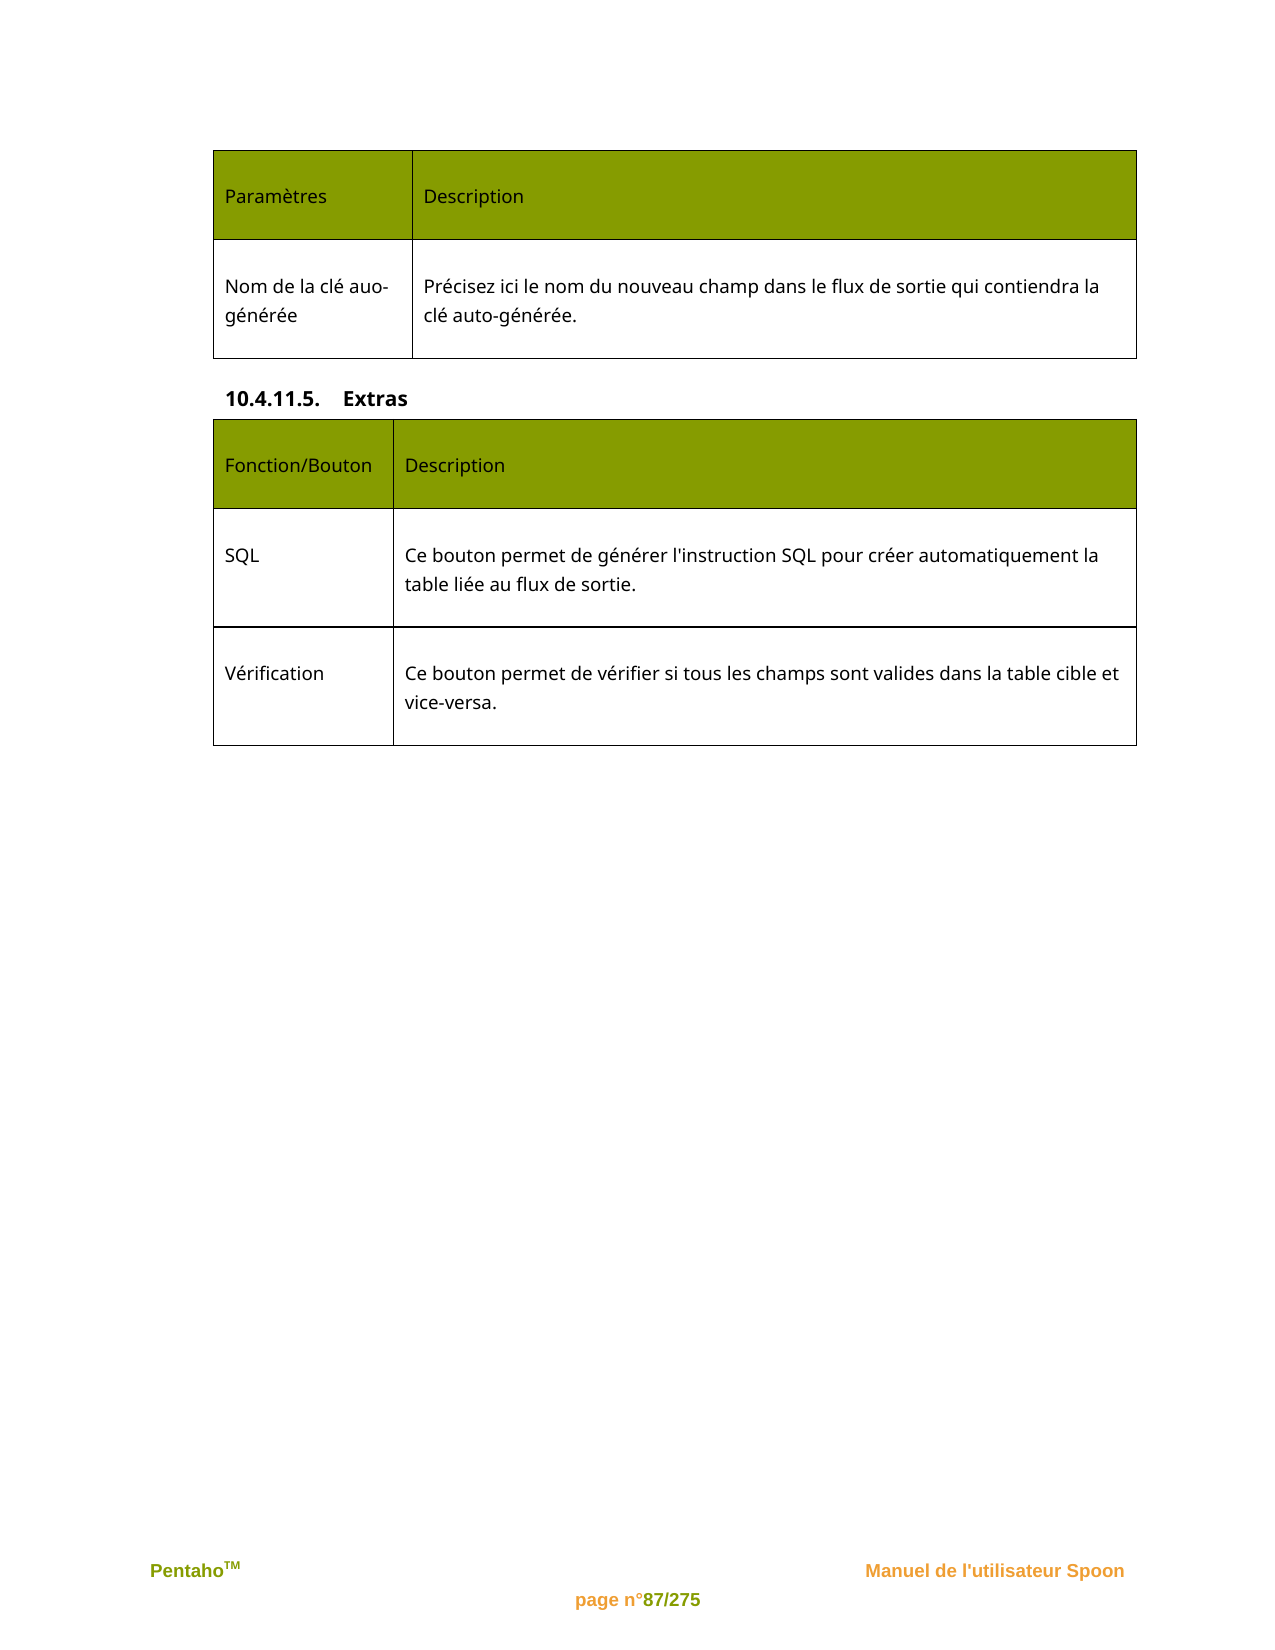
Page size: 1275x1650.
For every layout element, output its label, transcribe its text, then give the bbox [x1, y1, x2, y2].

table_cell Nom de la clé auo-générée [214, 240, 412, 357]
table_header Description [394, 420, 1136, 508]
table_header Description [413, 151, 1136, 239]
table_cell SQL [214, 509, 393, 626]
table_cell Ce bouton permet de vérifier si tous les champs sont valides dans la table cible et vice-versa. [394, 628, 1136, 745]
table_cell Vérification [214, 628, 393, 745]
subtitle Extras [225, 383, 1125, 413]
table_header Paramètres [214, 151, 412, 239]
table_header Fonction/Bouton [214, 420, 393, 508]
table_cell Précisez ici le nom du nouveau champ dans le flux de sortie qui contiendra la clé auto-générée. [413, 240, 1136, 357]
table_cell Ce bouton permet de générer l'instruction SQL pour créer automatiquement la table liée au flux de sortie. [394, 509, 1136, 626]
